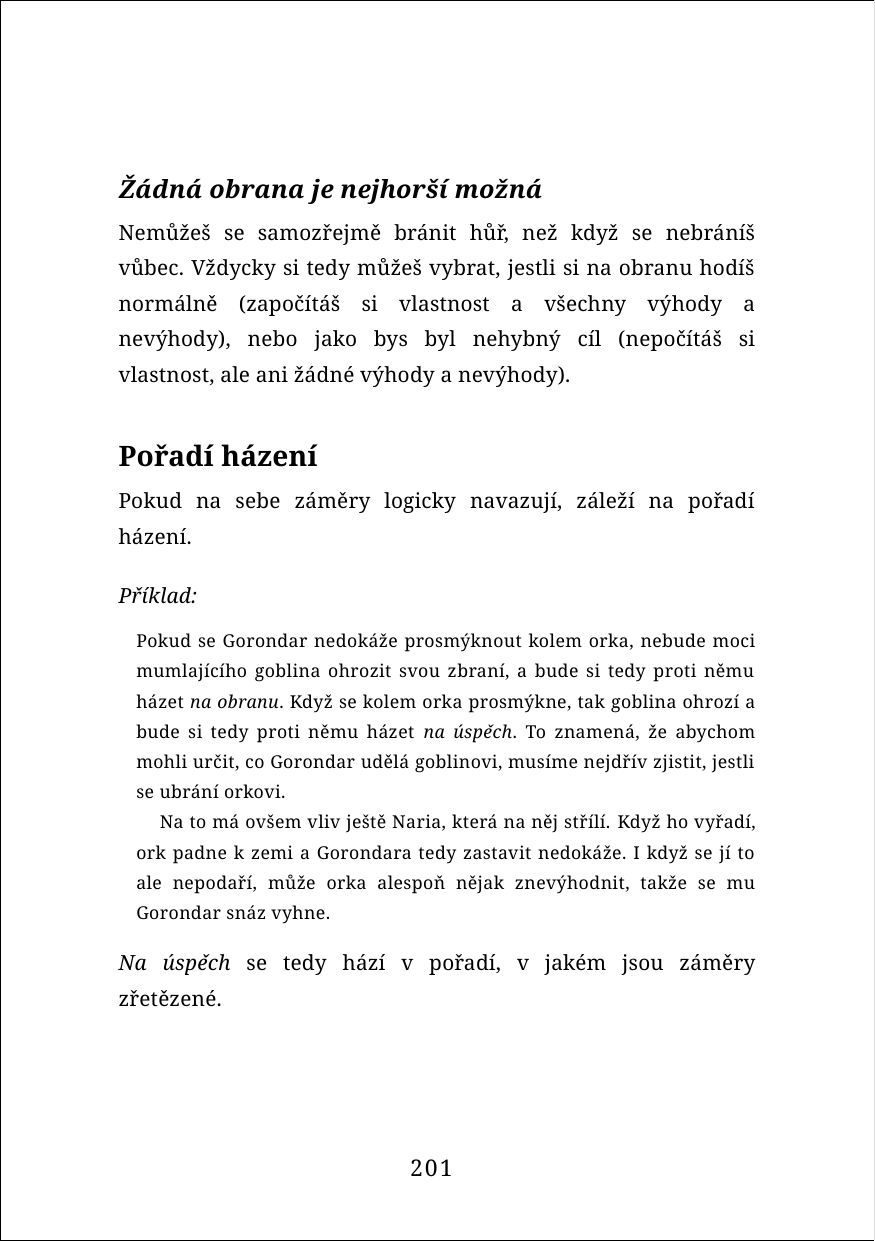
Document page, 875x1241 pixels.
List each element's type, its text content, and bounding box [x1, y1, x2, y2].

subtitle Žádná obrana je nejhorší možná [118, 172, 756, 206]
text Pokud na sebe záměry logicky navazují, záleží na pořadí házení. [118, 487, 756, 551]
subtitle Pořadí házení [118, 437, 756, 475]
text Příklad: [118, 581, 756, 610]
text Pokud se Gorondar nedokáže prosmýknout kolem orka, nebude moci mumlajícího goblina ohrozit svou zbraní, a bude si tedy proti němu házet na obranu. Když se kolem orka prosmýkne, tak goblina ohrozí a bude si tedy proti němu házet na úspěch. To znamená, že abychom mohli určit, co Gorondar udělá goblinovi, musíme nejdřív zjistit, jestli se ubrání orkovi. Na to má ovšem vliv ještě Naria, která na něj střílí. Když ho vyřadí, ork padne k zemi a Gorondara tedy zastavit nedokáže. I když se jí to ale nepodaří, může orka alespoň nějak znevýhodnit, takže se mu Gorondar snáz vyhne. [136, 629, 756, 925]
text Nemůžeš se samozřejmě bránit hůř, než když se nebráníš vůbec. Vždycky si tedy můžeš vybrat, jestli si na obranu hodíš normálně (započítáš si vlastnost a všechny výhody a nevýhody), nebo jako bys byl nehybný cíl (nepočítáš si vlastnost, ale ani žádné výhody a nevýhody). [118, 218, 756, 388]
text Na úspěch se tedy hází v pořadí, v jakém jsou záměry zřetězené. [118, 948, 756, 1012]
